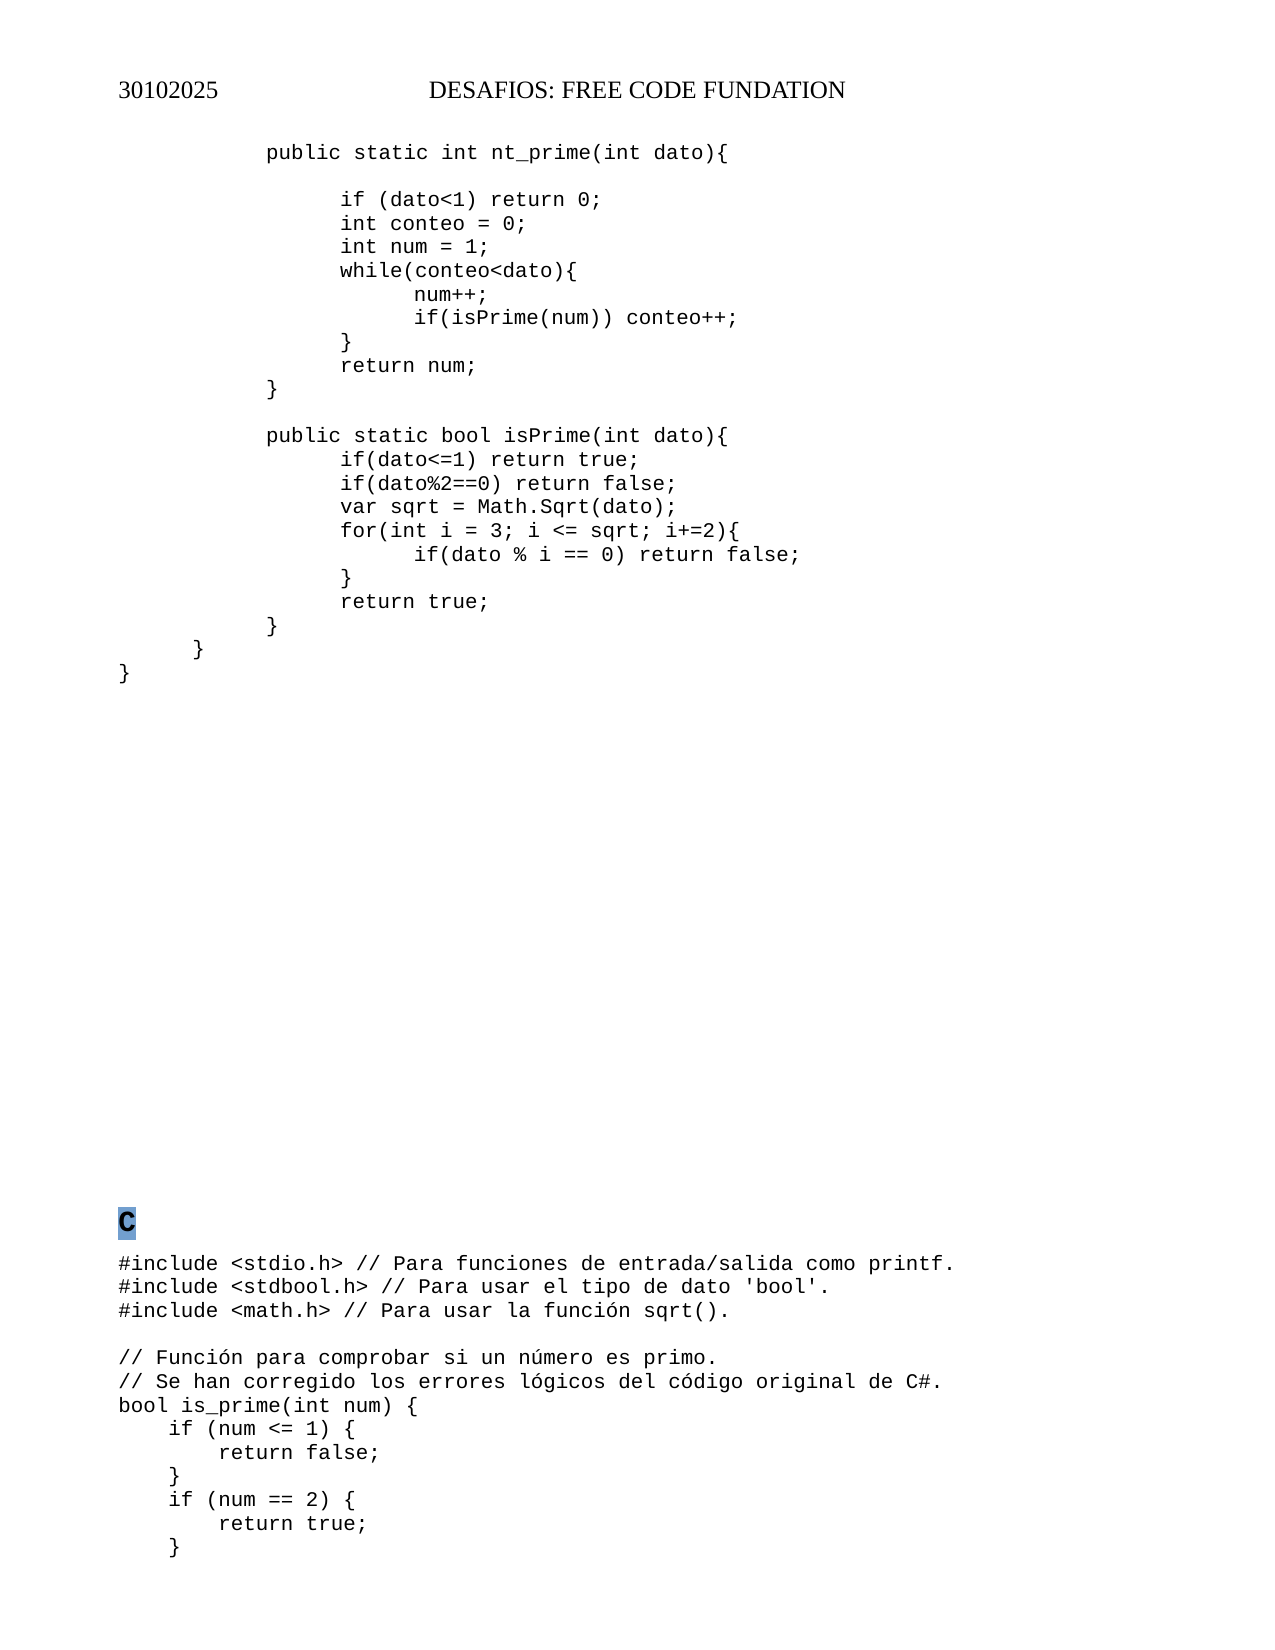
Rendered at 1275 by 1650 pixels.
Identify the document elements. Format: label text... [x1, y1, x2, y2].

text var sqrt = Math.Sqrt(dato); [118, 496, 1157, 520]
text // Se han corregido los errores lógicos del código original de C#. [118, 1371, 1157, 1394]
text #include <stdbool.h> // Para usar el tipo de dato 'bool'. [118, 1276, 1157, 1300]
text #include <stdio.h> // Para funciones de entrada/salida como printf. [118, 1253, 1157, 1276]
text } [118, 378, 1157, 402]
text while(conteo<dato){ [118, 260, 1157, 284]
text int conteo = 0; [118, 213, 1157, 236]
text } [118, 638, 1157, 662]
text #include <math.h> // Para usar la función sqrt(). [118, 1300, 1157, 1324]
text int num = 1; [118, 236, 1157, 260]
text } [118, 1466, 1157, 1489]
text if(dato % i == 0) return false; [118, 544, 1157, 567]
text num++; [118, 284, 1157, 307]
text } [118, 331, 1157, 354]
text if(dato%2==0) return false; [118, 473, 1157, 496]
text bool is_prime(int num) { [118, 1394, 1157, 1418]
text if(isPrime(num)) conteo++; [118, 307, 1157, 331]
text if (dato<1) return 0; [118, 189, 1157, 213]
text if(dato<=1) return true; [118, 449, 1157, 473]
subtitle C [118, 1207, 1157, 1240]
text } [118, 615, 1157, 638]
text // Función para comprobar si un número es primo. [118, 1347, 1157, 1371]
text public static int nt_prime(int dato){ [118, 142, 1157, 165]
text } [118, 662, 1157, 686]
text if (num <= 1) { [118, 1418, 1157, 1442]
text return false; [118, 1442, 1157, 1466]
text } [118, 567, 1157, 591]
text public static bool isPrime(int dato){ [118, 426, 1157, 449]
text return true; [118, 1513, 1157, 1536]
text if (num == 2) { [118, 1489, 1157, 1513]
text return num; [118, 354, 1157, 378]
text for(int i = 3; i <= sqrt; i+=2){ [118, 520, 1157, 544]
text return true; [118, 591, 1157, 615]
text } [118, 1536, 1157, 1560]
